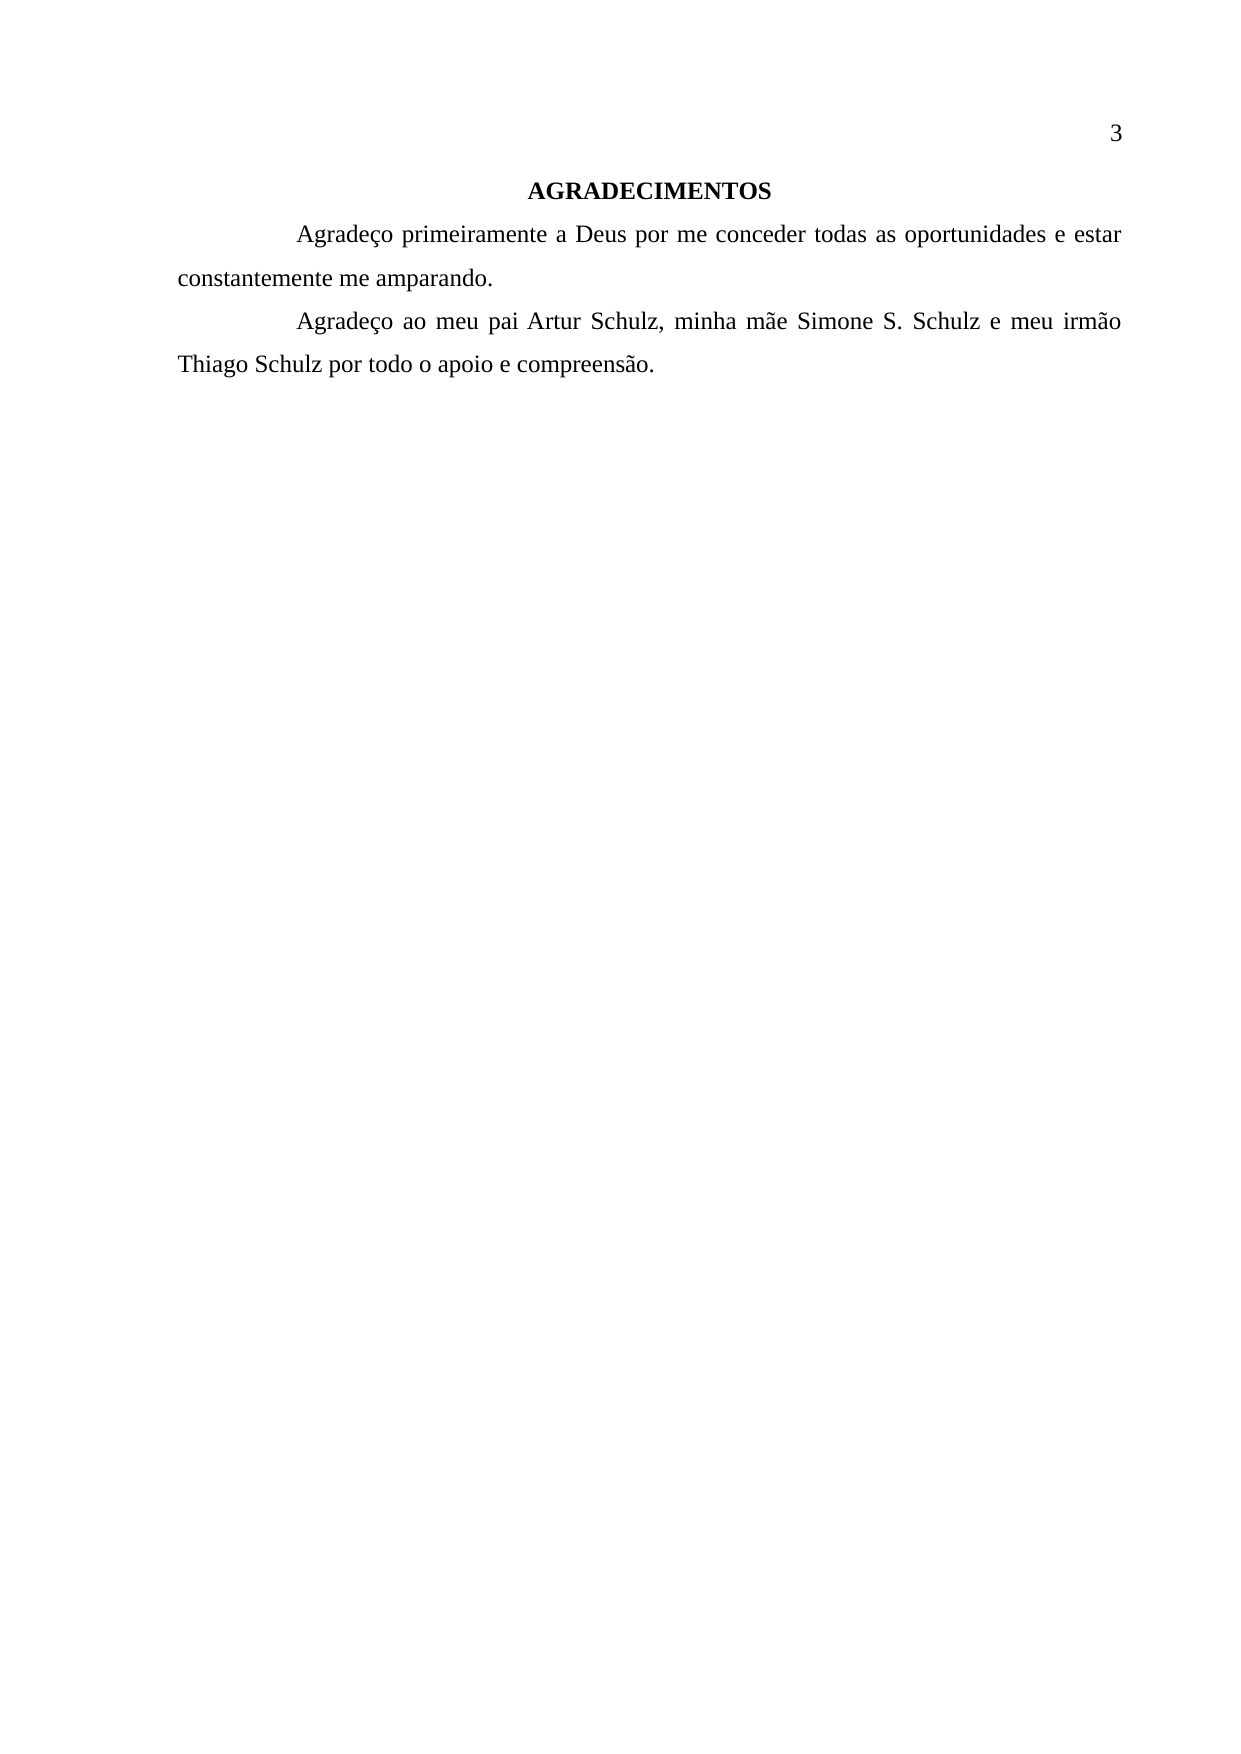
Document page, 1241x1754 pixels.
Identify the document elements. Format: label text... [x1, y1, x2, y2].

text AGRADECIMENTOS [177, 176, 1122, 205]
text Agradeço ao meu pai Artur Schulz, minha mãe Simone S. Schulz e meu irmão Thiago Schulz por todo o apoio e compreensão. [177, 306, 1122, 378]
text Agradeço primeiramente a Deus por me conceder todas as oportunidades e estar constantemente me amparando. [177, 219, 1122, 291]
